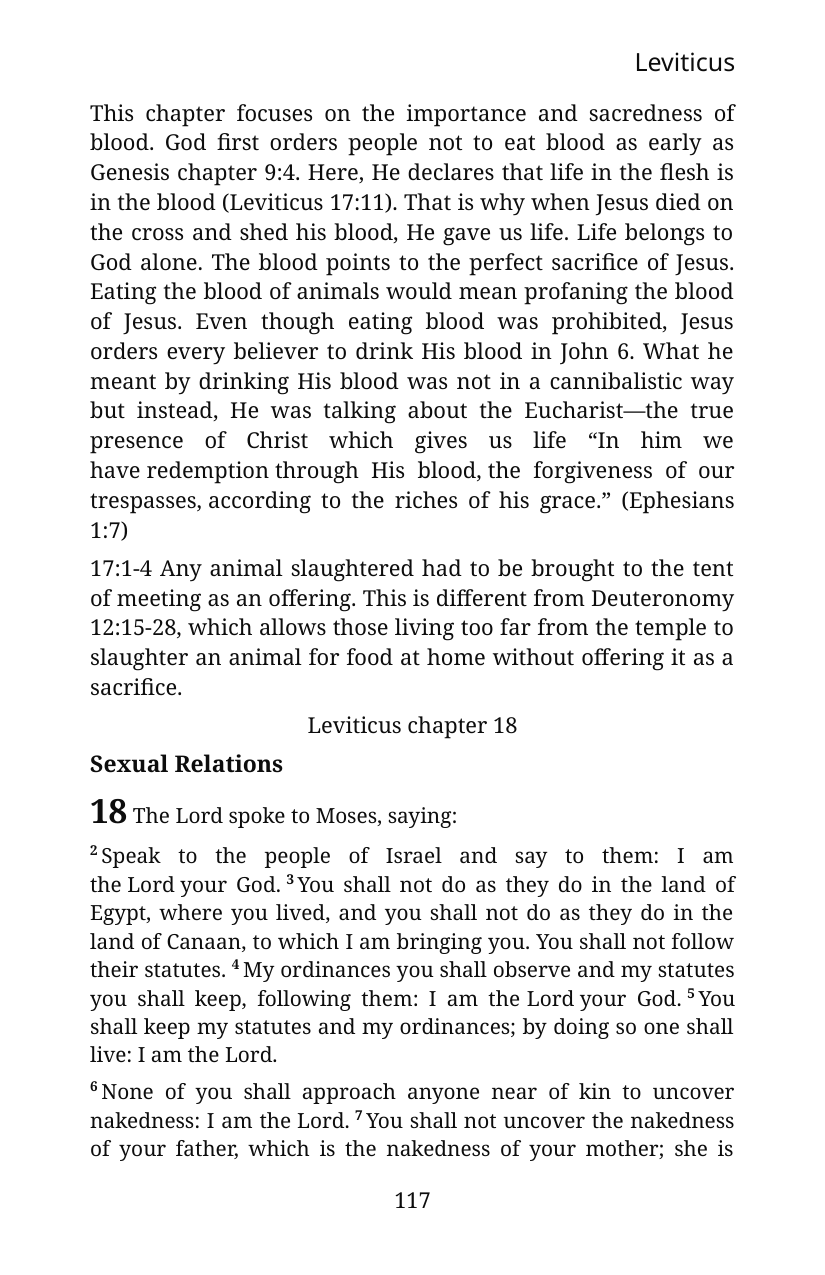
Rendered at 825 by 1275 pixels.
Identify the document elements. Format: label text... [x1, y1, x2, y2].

text This chapter focuses on the importance and sacredness of blood. God first orders people not to eat blood as early as Genesis chapter 9:4. Here, He declares that life in the flesh is in the blood (Leviticus 17:11). That is why when Jesus died on the cross and shed his blood, He gave us life. Life belongs to God alone. The blood points to the perfect sacrifice of Jesus. Eating the blood of animals would mean profaning the blood of Jesus. Even though eating blood was prohibited, Jesus orders every believer to drink His blood in John 6. What he meant by drinking His blood was not in a cannibalistic way but instead, He was talking about the Eucharist—the true presence of Christ which gives us life “In him we have redemption through His blood, the forgiveness of our trespasses, according to the riches of his grace.” (Ephesians 1:7) [90, 97, 735, 544]
text 17:1-4 Any animal slaughtered had to be brought to the tent of meeting as an offering. This is different from Deuteronomy 12:15-28, which allows those living too far from the temple to slaughter an animal for food at home without offering it as a sacrifice. [90, 553, 735, 702]
text Leviticus chapter 18 [90, 710, 735, 740]
text 6 None of you shall approach anyone near of kin to uncover nakedness: I am the Lord. 7 You shall not uncover the nakedness of your father, which is the nakedness of your mother; she is [90, 1077, 735, 1163]
text 2 Speak to the people of Israel and say to them: I am the Lord your God. 3 You shall not do as they do in the land of Egypt, where you lived, and you shall not do as they do in the land of Canaan, to which I am bringing you. You shall not follow their statutes. 4 My ordinances you shall observe and my statutes you shall keep, following them: I am the Lord your God. 5 You shall keep my statutes and my ordinances; by doing so one shall live: I am the Lord. [90, 841, 735, 1069]
text Sexual Relations [90, 748, 735, 779]
text 18 The Lord spoke to Moses, saying: [90, 788, 735, 833]
